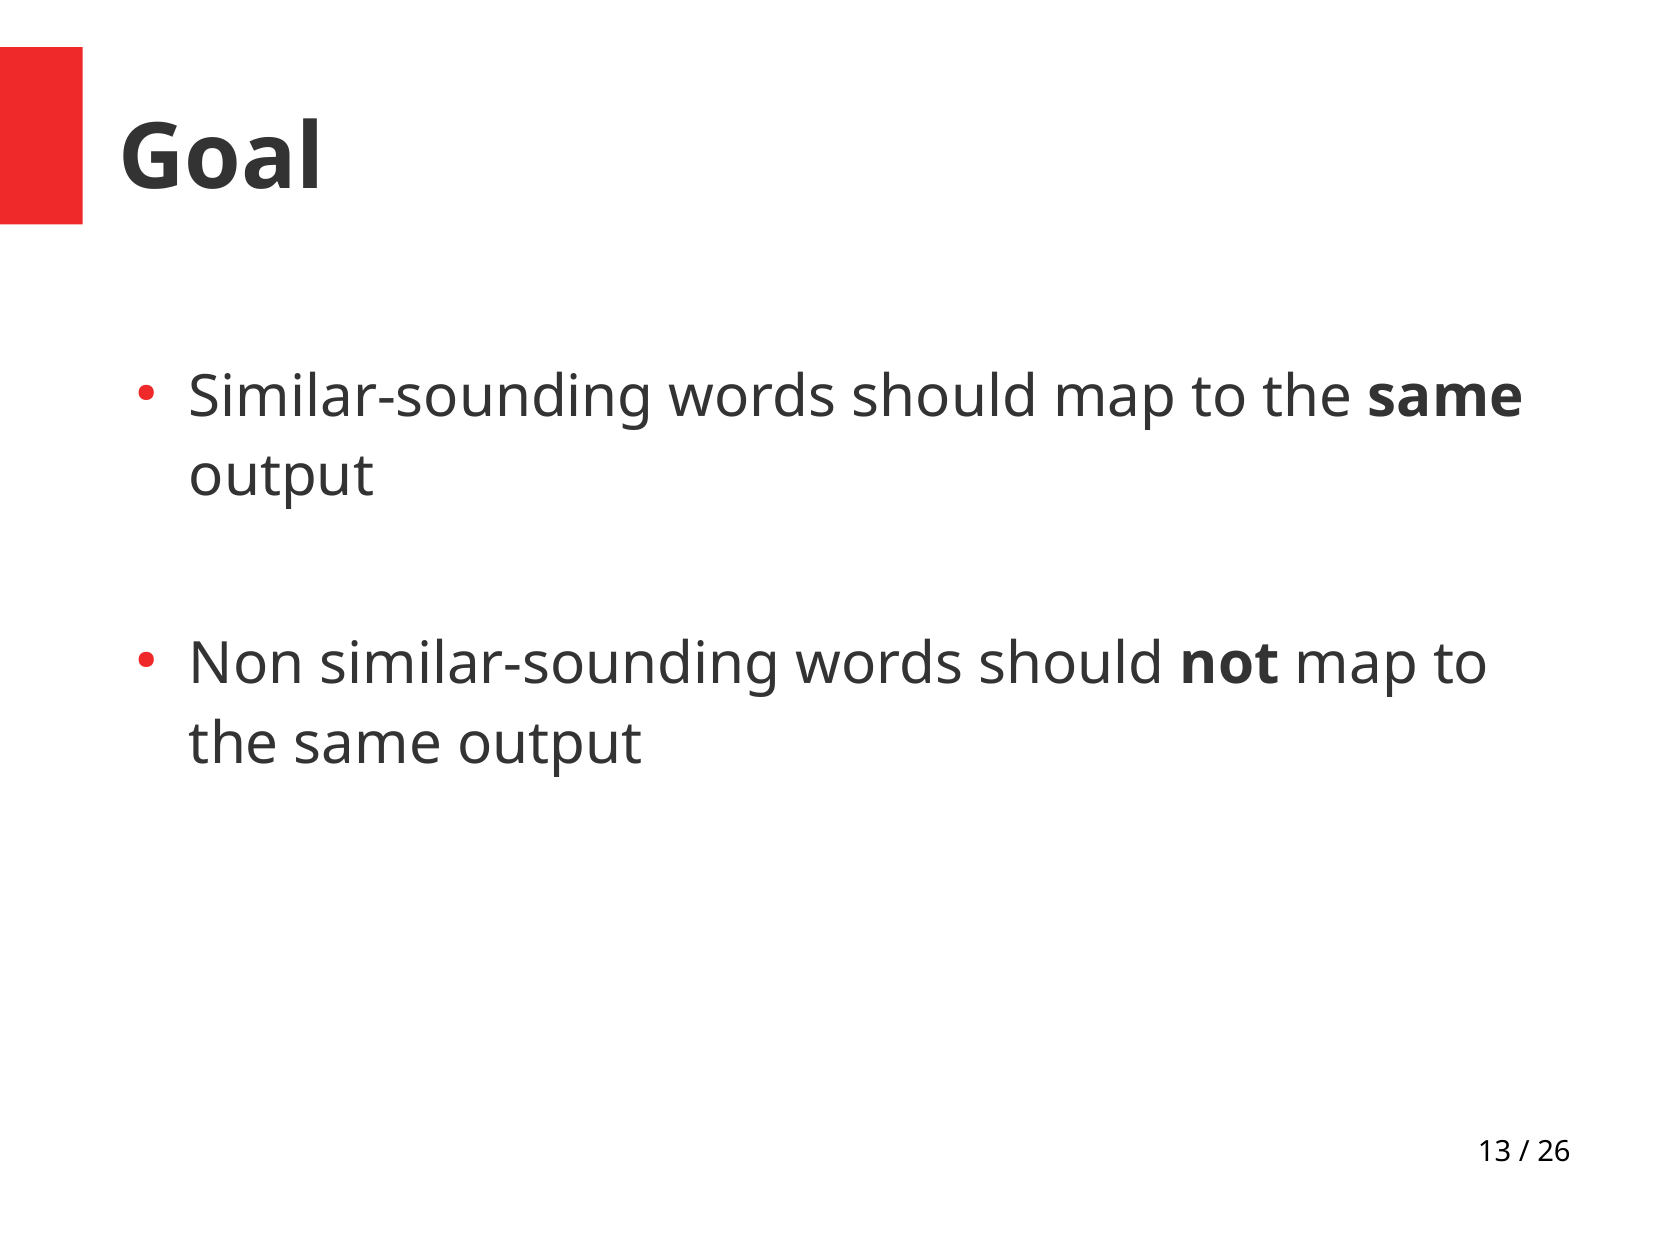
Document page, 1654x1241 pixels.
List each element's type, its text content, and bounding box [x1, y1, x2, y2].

list Similar-sounding words should map to the same output Non similar-sounding words should not map to the same output [118, 354, 1536, 1074]
title Goal [118, 49, 1571, 257]
